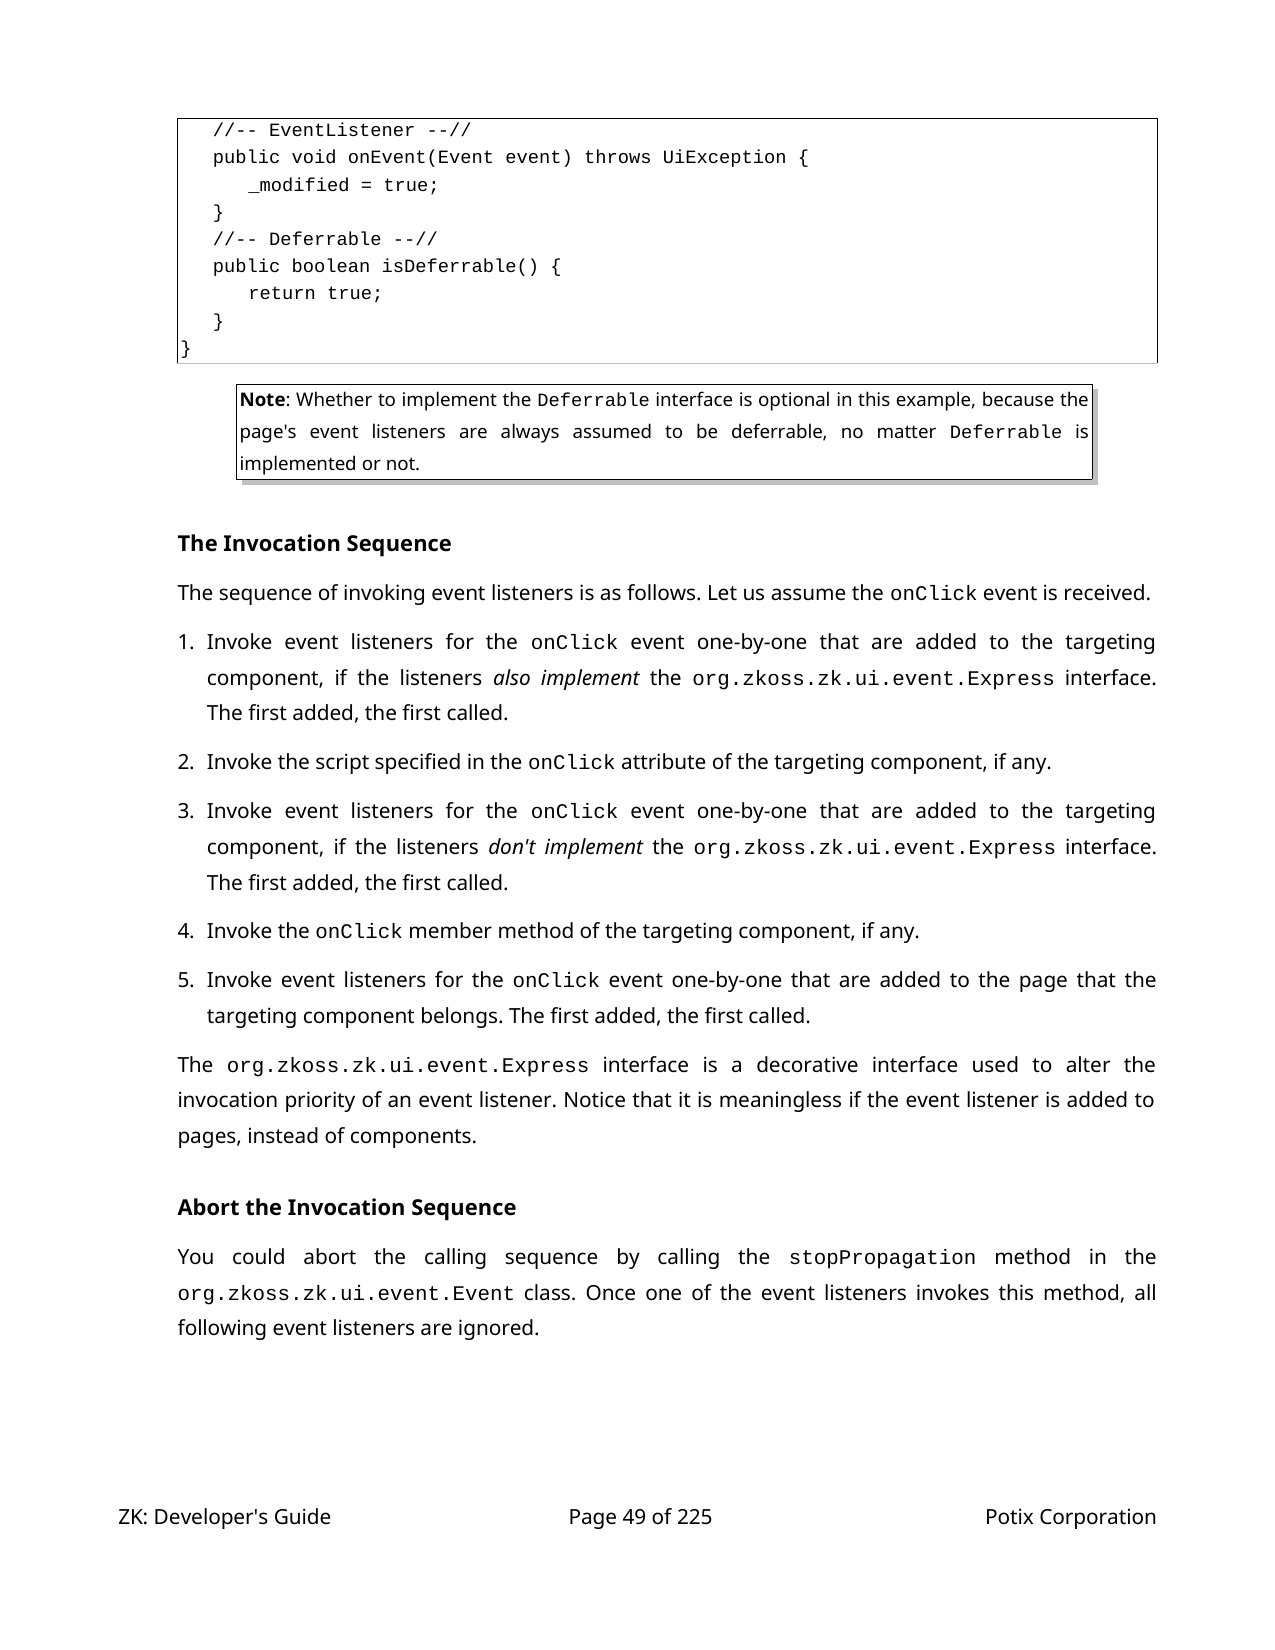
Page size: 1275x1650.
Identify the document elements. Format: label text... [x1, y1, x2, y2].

text The org.zkoss.zk.ui.event.Express interface is a decorative interface used to alter the invocation priority of an event listener. Notice that it is meaningless if the event listener is added to pages, instead of components. [177, 1050, 1157, 1149]
text You could abort the calling sequence by calling the stopPropagation method in the org.zkoss.zk.ui.event.Event class. Once one of the event listeners invokes this method, all following event listeners are ignored. [177, 1242, 1157, 1341]
text The sequence of invoking event listeners is as follows. Let us assume the onClick event is received. [177, 578, 1157, 607]
text return true; [178, 281, 1157, 306]
text Note: Whether to implement the Deferrable interface is optional in this example, because the page's event listeners are always assumed to be deferrable, no matter Deferrable is implemented or not. [237, 385, 1092, 479]
text public boolean isDeferrable() { [178, 254, 1157, 278]
list Invoke event listeners for the onClick event one-by-one that are added to the targeting component, if the listeners also implement the org.zkoss.zk.ui.event.Express interface. The first added, the first called. [177, 627, 1157, 727]
text } [178, 336, 1157, 363]
text } [178, 308, 1157, 333]
text //-- Deferrable --// [178, 227, 1157, 251]
list Invoke event listeners for the onClick event one-by-one that are added to the page that the targeting component belongs. The first added, the first called. [177, 966, 1157, 1029]
text public void onEvent(Event event) throws UiException { [178, 145, 1157, 169]
list Invoke the script specified in the onClick attribute of the targeting component, if any. [177, 747, 1157, 776]
subtitle Abort the Invocation Sequence [177, 1191, 1157, 1221]
list Invoke the onClick member method of the targeting component, if any. [177, 916, 1157, 945]
text _modified = true; [178, 172, 1157, 197]
text //-- EventListener --// [178, 119, 1157, 142]
text } [178, 200, 1157, 224]
list Invoke event listeners for the onClick event one-by-one that are added to the targeting component, if the listeners don't implement the org.zkoss.zk.ui.event.Express interface. The first added, the first called. [177, 797, 1157, 896]
subtitle The Invocation Sequence [177, 528, 1157, 558]
